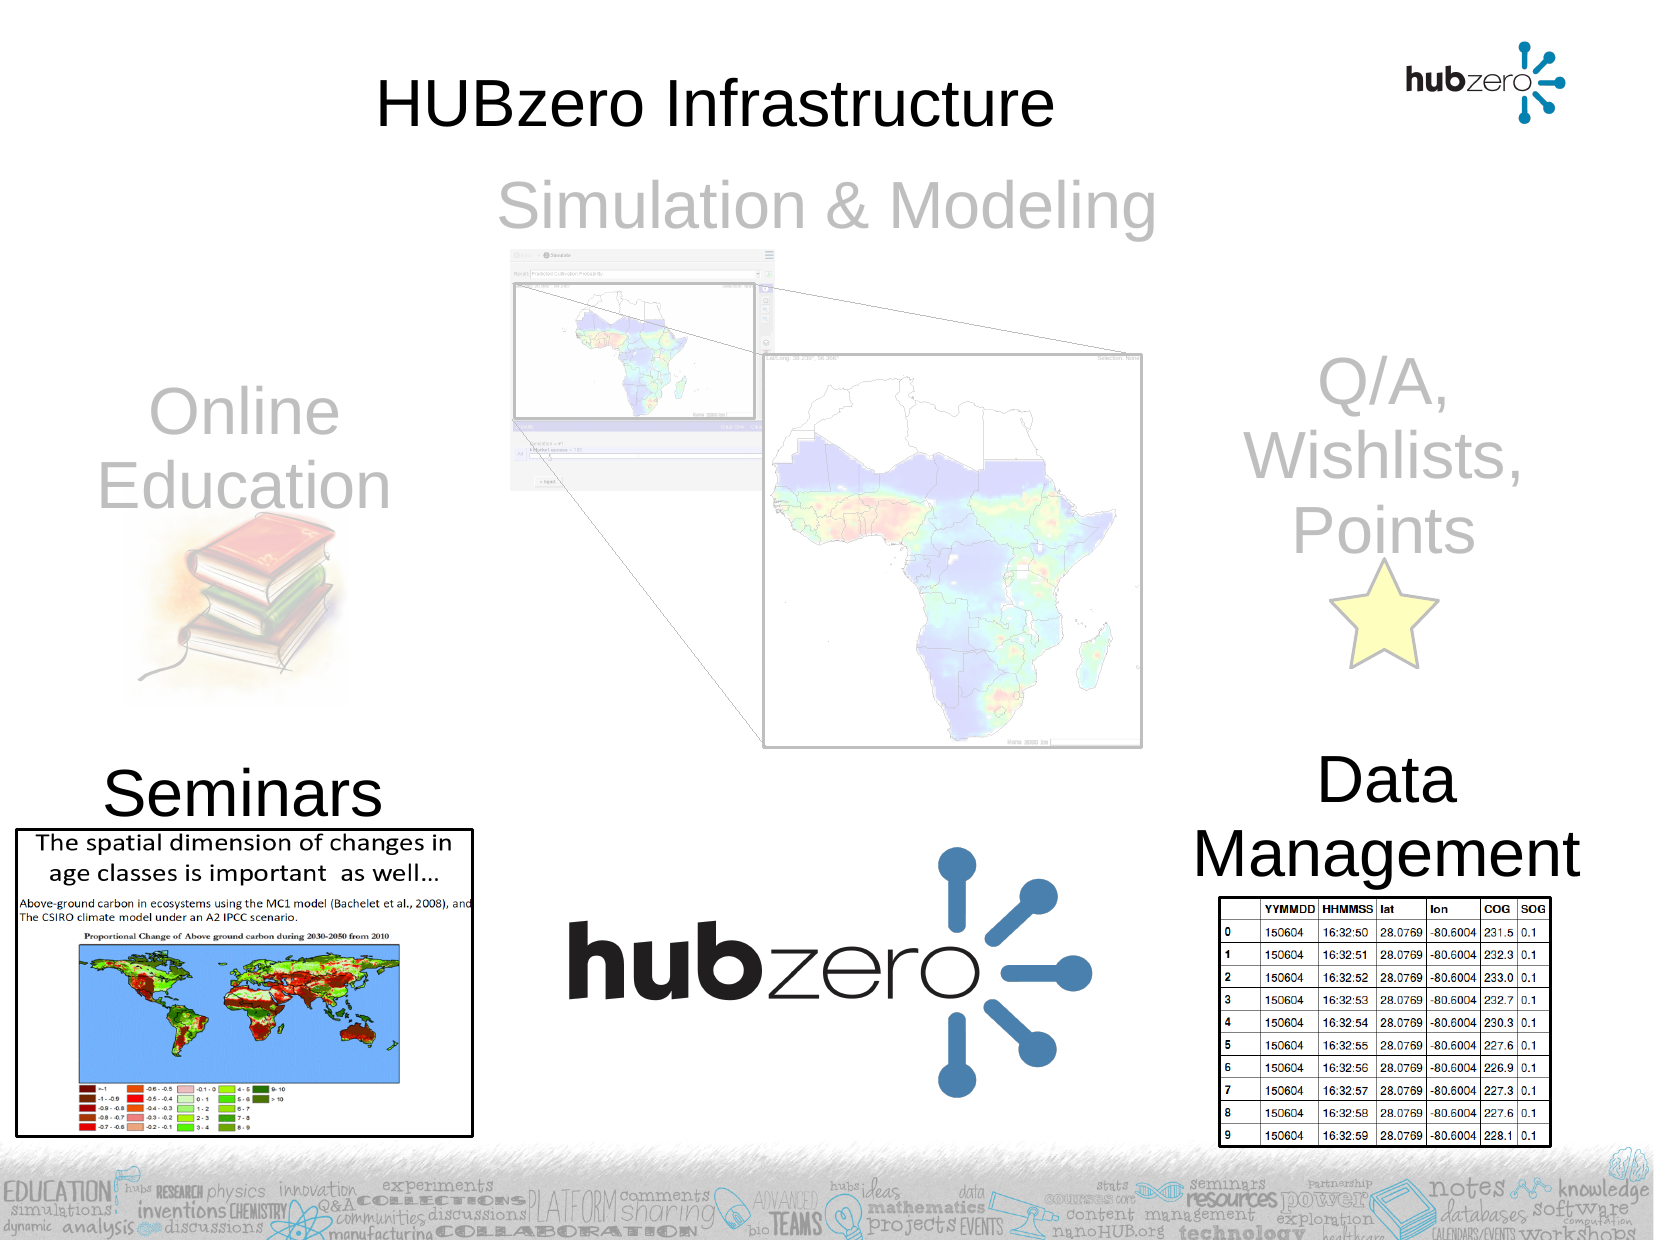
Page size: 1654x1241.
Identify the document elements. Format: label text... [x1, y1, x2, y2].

picture [569, 847, 1095, 1098]
picture [18, 830, 472, 1135]
text_box [495, 165, 1171, 781]
text_box Data Management [1170, 734, 1604, 899]
picture [0, 1140, 1654, 1240]
text_box Simulation & Modeling [475, 160, 1181, 251]
text_box [60, 315, 422, 721]
text_box [1200, 300, 1562, 706]
title HUBzero Infrastructure [82, 56, 1351, 151]
picture [1402, 38, 1569, 127]
picture [1221, 898, 1549, 1145]
text_box Seminars [66, 748, 421, 828]
